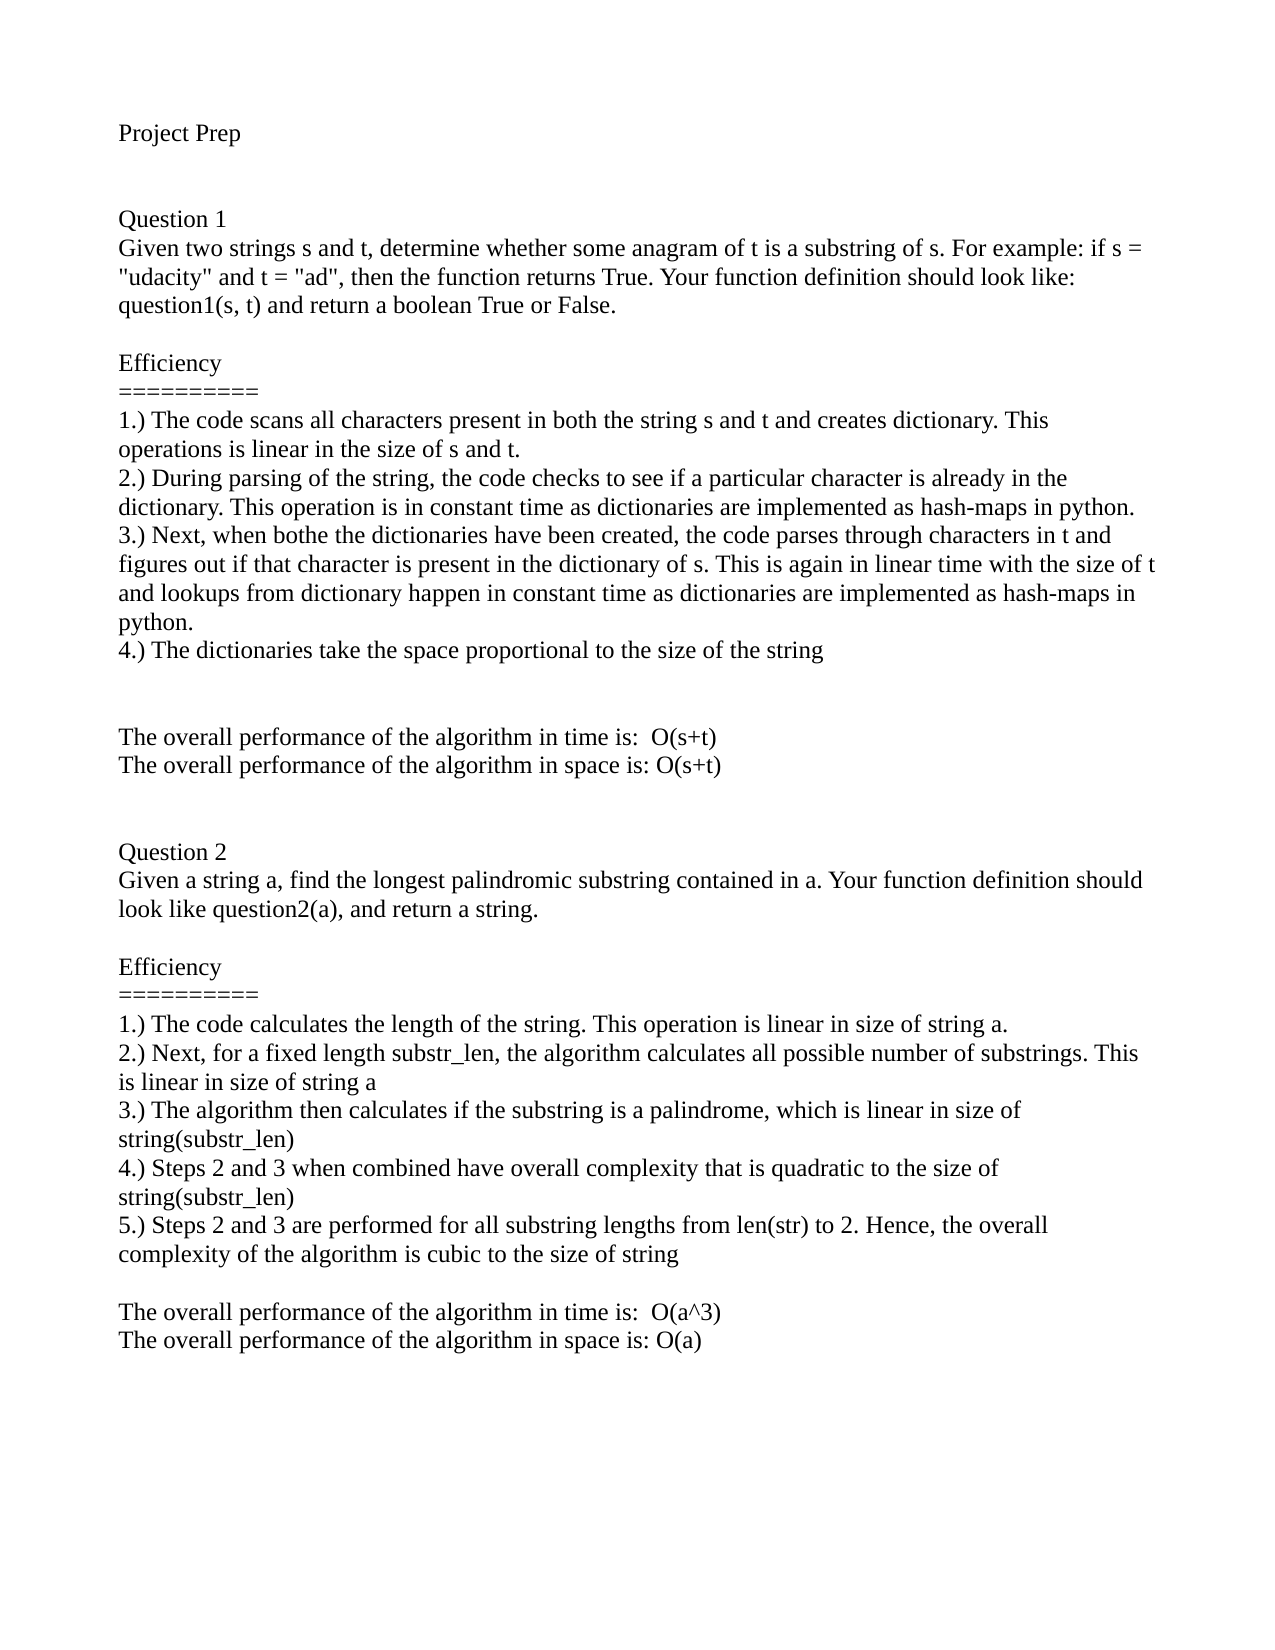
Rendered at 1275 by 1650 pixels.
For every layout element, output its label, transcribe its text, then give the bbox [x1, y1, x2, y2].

text Given a string a, find the longest palindromic substring contained in a. Your function definition should look like question2(a), and return a string. [118, 866, 1157, 923]
text Efficiency [118, 348, 1157, 377]
text Question 1 [118, 204, 1157, 233]
text The overall performance of the algorithm in space is: O(a) [118, 1326, 1157, 1354]
text 2.) Next, for a fixed length substr_len, the algorithm calculates all possible number of substrings. This is linear in size of string a [118, 1038, 1157, 1096]
text 5.) Steps 2 and 3 are performed for all substring lengths from len(str) to 2. Hence, the overall complexity of the algorithm is cubic to the size of string [118, 1211, 1157, 1268]
text The overall performance of the algorithm in space is: O(s+t) [118, 751, 1157, 779]
text Project Prep [118, 118, 1157, 147]
text 4.) The dictionaries take the space proportional to the size of the string [118, 636, 1157, 664]
text 2.) During parsing of the string, the code checks to see if a particular character is already in the dictionary. This operation is in constant time as dictionaries are implemented as hash-maps in python. [118, 463, 1157, 521]
text 3.) The algorithm then calculates if the substring is a palindrome, which is linear in size of string(substr_len) [118, 1096, 1157, 1153]
text ========== [118, 981, 1157, 1009]
text ========== [118, 377, 1157, 406]
text 4.) Steps 2 and 3 when combined have overall complexity that is quadratic to the size of string(substr_len) [118, 1153, 1157, 1211]
text 1.) The code scans all characters present in both the string s and t and creates dictionary. This operations is linear in the size of s and t. [118, 406, 1157, 463]
text 1.) The code calculates the length of the string. This operation is linear in size of string a. [118, 1009, 1157, 1038]
text Question 2 [118, 837, 1157, 866]
text Efficiency [118, 952, 1157, 981]
text 3.) Next, when bothe the dictionaries have been created, the code parses through characters in t and figures out if that character is present in the dictionary of s. This is again in linear time with the size of t and lookups from dictionary happen in constant time as dictionaries are implemented as hash-maps in python. [118, 521, 1157, 636]
text The overall performance of the algorithm in time is: O(s+t) [118, 722, 1157, 751]
text Given two strings s and t, determine whether some anagram of t is a substring of s. For example: if s = "udacity" and t = "ad", then the function returns True. Your function definition should look like: question1(s, t) and return a boolean True or False. [118, 233, 1157, 319]
text The overall performance of the algorithm in time is: O(a^3) [118, 1297, 1157, 1326]
